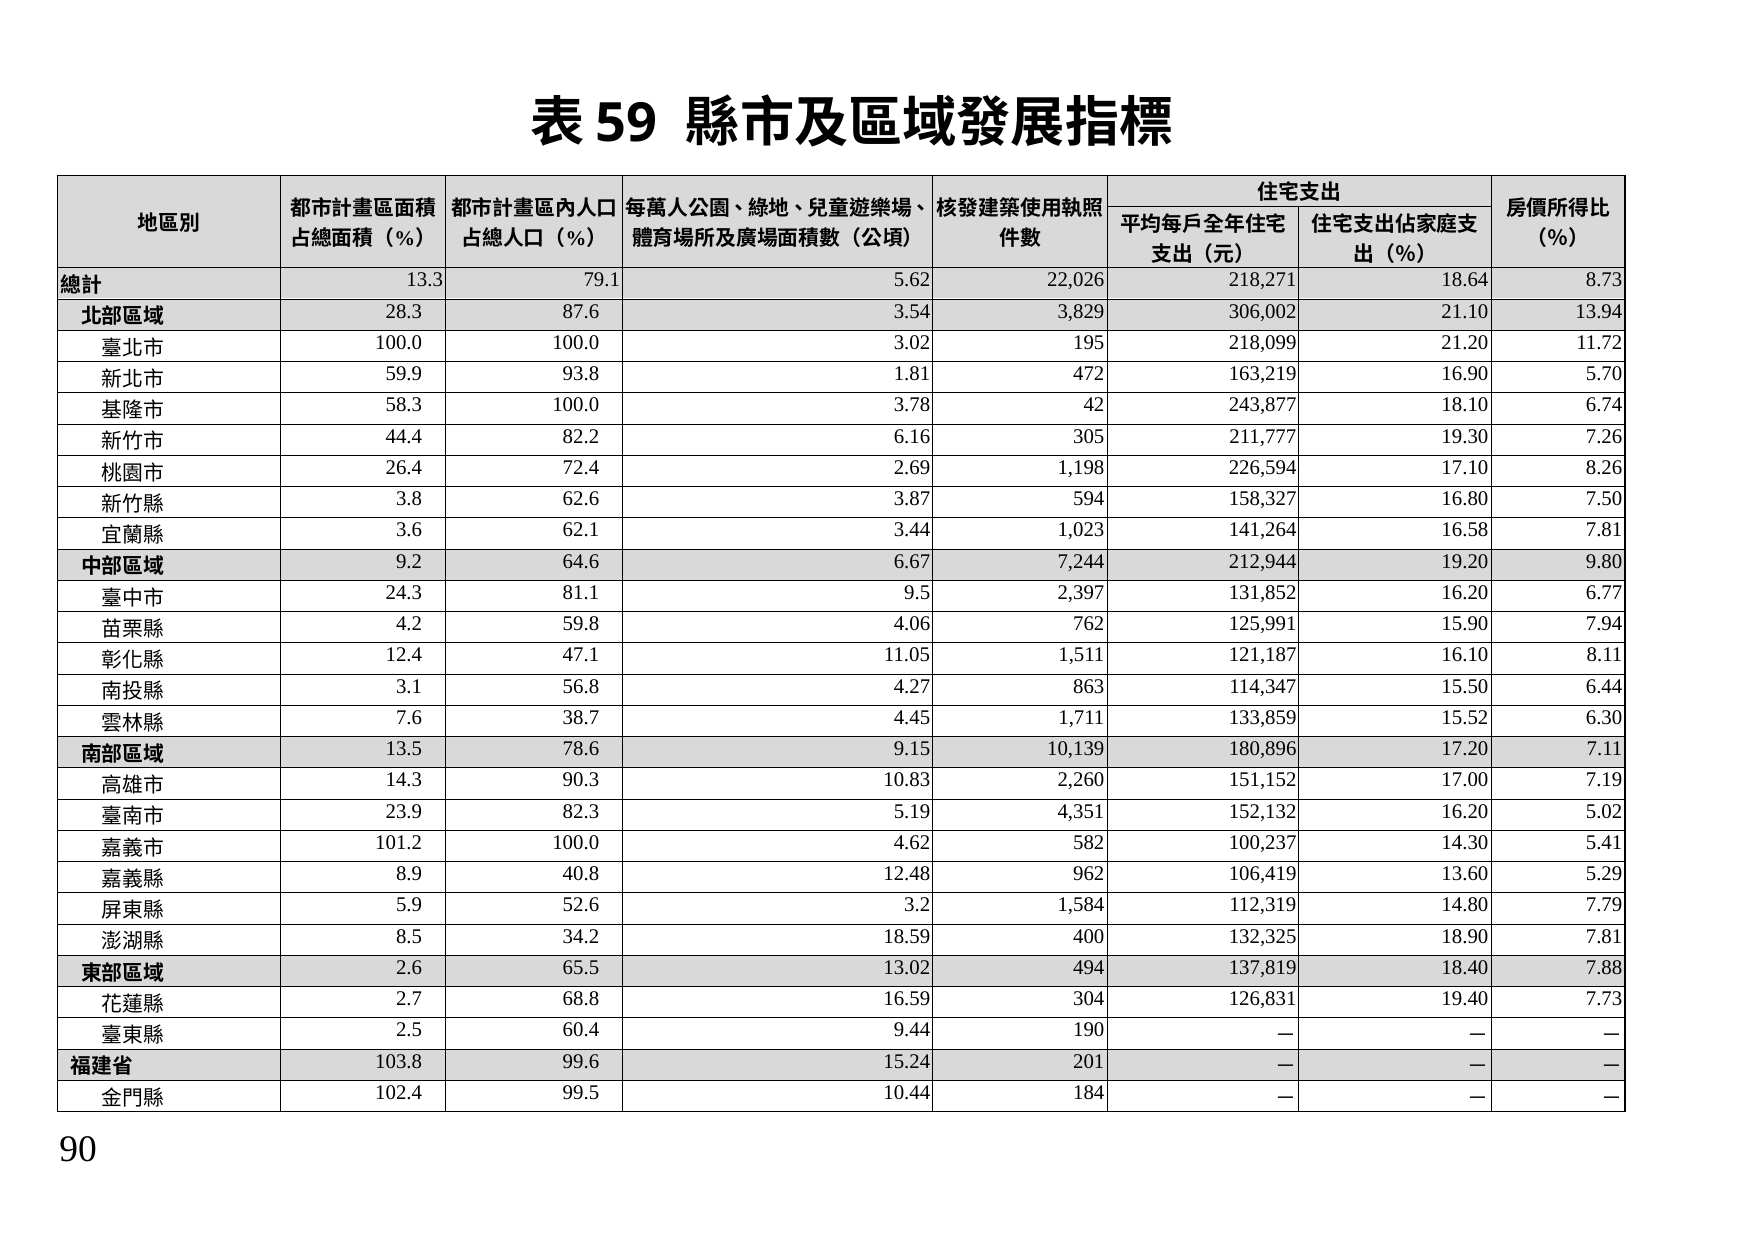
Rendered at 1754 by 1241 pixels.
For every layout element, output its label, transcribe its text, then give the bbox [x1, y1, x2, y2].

table_cell 100.0 [281, 331, 445, 361]
table_cell 99.6 [446, 1050, 622, 1080]
table_cell 42 [933, 393, 1107, 423]
table_cell 305 [933, 425, 1107, 455]
table_cell 141,264 [1108, 518, 1298, 548]
table_cell 6.30 [1492, 706, 1624, 736]
table_cell 59.9 [281, 362, 445, 392]
table_cell 2,397 [933, 581, 1107, 611]
table_cell 13.3 [281, 268, 445, 298]
table_cell 3.6 [281, 518, 445, 548]
table_cell 1,584 [933, 893, 1107, 923]
table_cell 7.11 [1492, 737, 1624, 767]
table_cell 212,944 [1108, 550, 1298, 580]
table_cell 5.62 [623, 268, 932, 298]
table_cell 81.1 [446, 581, 622, 611]
table_cell 嘉義縣 [58, 862, 280, 892]
table_cell 24.3 [281, 581, 445, 611]
table_cell 宜蘭縣 [58, 518, 280, 548]
table_cell 15.50 [1299, 675, 1491, 705]
table_cell 3.87 [623, 487, 932, 517]
table_cell 82.2 [446, 425, 622, 455]
table_cell 苗栗縣 [58, 612, 280, 642]
table_cell 243,877 [1108, 393, 1298, 423]
table_cell 9.80 [1492, 550, 1624, 580]
table_cell 100,237 [1108, 831, 1298, 861]
table_cell 3,829 [933, 300, 1107, 330]
table_cell 3.78 [623, 393, 932, 423]
table_cell 臺東縣 [58, 1018, 280, 1048]
table_cell 3.54 [623, 300, 932, 330]
table_cell 93.8 [446, 362, 622, 392]
table_cell 1,023 [933, 518, 1107, 548]
table_cell 福建省 [58, 1050, 280, 1080]
table_cell 嘉義市 [58, 831, 280, 861]
table_cell － [1492, 1081, 1624, 1111]
table_cell 82.3 [446, 800, 622, 830]
table_cell 112,319 [1108, 893, 1298, 923]
table_cell 17.10 [1299, 456, 1491, 486]
table_cell 4.45 [623, 706, 932, 736]
table_cell 6.74 [1492, 393, 1624, 423]
table_cell 8.11 [1492, 643, 1624, 673]
table_cell 新竹市 [58, 425, 280, 455]
table_cell 10.44 [623, 1081, 932, 1111]
table_cell 5.02 [1492, 800, 1624, 830]
table_cell 18.10 [1299, 393, 1491, 423]
table_cell 2.69 [623, 456, 932, 486]
table_cell 40.8 [446, 862, 622, 892]
table_cell 南部區域 [58, 737, 280, 767]
table_cell 9.15 [623, 737, 932, 767]
table_cell 7,244 [933, 550, 1107, 580]
table_cell 21.10 [1299, 300, 1491, 330]
table_cell 226,594 [1108, 456, 1298, 486]
table_cell 5.41 [1492, 831, 1624, 861]
table_cell 211,777 [1108, 425, 1298, 455]
table_cell 19.40 [1299, 987, 1491, 1017]
table_cell 28.3 [281, 300, 445, 330]
table_cell 962 [933, 862, 1107, 892]
table_header 都市計畫區內人口占總人口（%） [446, 176, 622, 267]
table_cell 13.94 [1492, 300, 1624, 330]
table_cell 22,026 [933, 268, 1107, 298]
table_cell 133,859 [1108, 706, 1298, 736]
table_cell 1,198 [933, 456, 1107, 486]
table_cell － [1108, 1050, 1298, 1080]
table_cell 44.4 [281, 425, 445, 455]
table_cell 38.7 [446, 706, 622, 736]
table_cell 59.8 [446, 612, 622, 642]
table_cell 2.7 [281, 987, 445, 1017]
table_cell 9.5 [623, 581, 932, 611]
table_cell 臺北市 [58, 331, 280, 361]
table_cell 594 [933, 487, 1107, 517]
table_cell － [1108, 1018, 1298, 1048]
table_cell 180,896 [1108, 737, 1298, 767]
table_cell 16.59 [623, 987, 932, 1017]
table_cell 103.8 [281, 1050, 445, 1080]
table_cell 152,132 [1108, 800, 1298, 830]
table_cell 99.5 [446, 1081, 622, 1111]
table_cell 494 [933, 956, 1107, 986]
table_cell 218,099 [1108, 331, 1298, 361]
table_cell 47.1 [446, 643, 622, 673]
table_cell 7.81 [1492, 925, 1624, 955]
table_cell 7.73 [1492, 987, 1624, 1017]
table_cell 195 [933, 331, 1107, 361]
table_cell － [1299, 1081, 1491, 1111]
table_cell 澎湖縣 [58, 925, 280, 955]
table_cell 102.4 [281, 1081, 445, 1111]
table_cell 15.90 [1299, 612, 1491, 642]
table_cell 8.9 [281, 862, 445, 892]
table_cell 16.80 [1299, 487, 1491, 517]
table_cell 304 [933, 987, 1107, 1017]
table_cell 21.20 [1299, 331, 1491, 361]
table_cell 10.83 [623, 768, 932, 798]
table_cell 7.26 [1492, 425, 1624, 455]
table_cell 16.20 [1299, 800, 1491, 830]
table_cell 15.52 [1299, 706, 1491, 736]
table_cell 雲林縣 [58, 706, 280, 736]
table_cell 屏東縣 [58, 893, 280, 923]
table_cell 8.73 [1492, 268, 1624, 298]
table_cell 79.1 [446, 268, 622, 298]
table_cell 100.0 [446, 831, 622, 861]
table_cell 9.2 [281, 550, 445, 580]
table_cell 1.81 [623, 362, 932, 392]
table_cell 3.02 [623, 331, 932, 361]
table_cell 218,271 [1108, 268, 1298, 298]
table_cell 6.77 [1492, 581, 1624, 611]
table_cell 400 [933, 925, 1107, 955]
table_cell 1,511 [933, 643, 1107, 673]
table_cell 7.19 [1492, 768, 1624, 798]
table_cell 68.8 [446, 987, 622, 1017]
table_cell 184 [933, 1081, 1107, 1111]
table_cell 131,852 [1108, 581, 1298, 611]
table_cell 12.48 [623, 862, 932, 892]
table_header 都市計畫區面積占總面積（%） [281, 176, 445, 267]
table_cell 花蓮縣 [58, 987, 280, 1017]
table_cell 17.00 [1299, 768, 1491, 798]
table_cell 3.8 [281, 487, 445, 517]
table_cell 56.8 [446, 675, 622, 705]
table_cell 100.0 [446, 331, 622, 361]
table_cell 125,991 [1108, 612, 1298, 642]
table_cell 106,419 [1108, 862, 1298, 892]
table_cell 11.72 [1492, 331, 1624, 361]
table_cell 100.0 [446, 393, 622, 423]
table_cell 4.2 [281, 612, 445, 642]
table_cell 北部區域 [58, 300, 280, 330]
table_cell － [1299, 1050, 1491, 1080]
table_cell 132,325 [1108, 925, 1298, 955]
table_cell 11.05 [623, 643, 932, 673]
table_cell 臺中市 [58, 581, 280, 611]
table_cell 16.58 [1299, 518, 1491, 548]
table_cell 52.6 [446, 893, 622, 923]
table_cell 90.3 [446, 768, 622, 798]
table_cell 3.1 [281, 675, 445, 705]
table_cell 19.30 [1299, 425, 1491, 455]
table_cell 彰化縣 [58, 643, 280, 673]
table_cell 7.94 [1492, 612, 1624, 642]
table_cell 1,711 [933, 706, 1107, 736]
table_cell 863 [933, 675, 1107, 705]
table_cell 2.6 [281, 956, 445, 986]
table_cell 101.2 [281, 831, 445, 861]
table_cell 5.19 [623, 800, 932, 830]
table_cell 16.10 [1299, 643, 1491, 673]
table_cell 4.27 [623, 675, 932, 705]
table_cell 472 [933, 362, 1107, 392]
table_cell 62.1 [446, 518, 622, 548]
table_cell 6.16 [623, 425, 932, 455]
table_cell 平均每戶全年住宅支出（元） [1108, 207, 1298, 267]
table_header 住宅支出 [1108, 176, 1491, 206]
table_header 地區別 [58, 176, 280, 267]
table_cell 南投縣 [58, 675, 280, 705]
table_header 核發建築使用執照件數 [933, 176, 1107, 267]
table_cell － [1299, 1018, 1491, 1048]
table_cell 58.3 [281, 393, 445, 423]
table_cell 5.29 [1492, 862, 1624, 892]
table_cell 住宅支出佔家庭支出（％） [1299, 207, 1491, 267]
table_cell 10,139 [933, 737, 1107, 767]
table_cell 高雄市 [58, 768, 280, 798]
table_cell 16.90 [1299, 362, 1491, 392]
table_cell 8.26 [1492, 456, 1624, 486]
table_cell 7.81 [1492, 518, 1624, 548]
table_cell 16.20 [1299, 581, 1491, 611]
table_cell 14.3 [281, 768, 445, 798]
table_cell 14.80 [1299, 893, 1491, 923]
table_cell 2.5 [281, 1018, 445, 1048]
table_cell 17.20 [1299, 737, 1491, 767]
table_cell 9.44 [623, 1018, 932, 1048]
table_cell 東部區域 [58, 956, 280, 986]
table_cell 4.06 [623, 612, 932, 642]
table_cell 臺南市 [58, 800, 280, 830]
subtitle 表59 縣市及區域發展指標 [59, 62, 1639, 174]
table_cell 4,351 [933, 800, 1107, 830]
table_cell 18.59 [623, 925, 932, 955]
table_cell 3.44 [623, 518, 932, 548]
table_cell 2,260 [933, 768, 1107, 798]
table_cell 14.30 [1299, 831, 1491, 861]
table_cell 158,327 [1108, 487, 1298, 517]
table_cell 桃園市 [58, 456, 280, 486]
table_cell 新北市 [58, 362, 280, 392]
table_cell 4.62 [623, 831, 932, 861]
table_cell 12.4 [281, 643, 445, 673]
table_cell 26.4 [281, 456, 445, 486]
table_cell 151,152 [1108, 768, 1298, 798]
table_cell 6.67 [623, 550, 932, 580]
table_cell 7.6 [281, 706, 445, 736]
table_cell 8.5 [281, 925, 445, 955]
table_cell 65.5 [446, 956, 622, 986]
table_cell 13.02 [623, 956, 932, 986]
table_cell 762 [933, 612, 1107, 642]
table_cell 114,347 [1108, 675, 1298, 705]
table_cell 163,219 [1108, 362, 1298, 392]
table_header 房價所得比（％） [1492, 176, 1624, 267]
table_cell 582 [933, 831, 1107, 861]
table_cell 中部區域 [58, 550, 280, 580]
table_cell 基隆市 [58, 393, 280, 423]
table_cell 13.5 [281, 737, 445, 767]
table_cell 19.20 [1299, 550, 1491, 580]
table_cell 34.2 [446, 925, 622, 955]
table_cell 62.6 [446, 487, 622, 517]
table_cell 5.9 [281, 893, 445, 923]
table_cell 306,002 [1108, 300, 1298, 330]
table_cell － [1492, 1050, 1624, 1080]
table_cell 87.6 [446, 300, 622, 330]
table_cell 60.4 [446, 1018, 622, 1048]
table_cell 72.4 [446, 456, 622, 486]
table_cell 金門縣 [58, 1081, 280, 1111]
table_cell － [1108, 1081, 1298, 1111]
table_cell 121,187 [1108, 643, 1298, 673]
table_cell 6.44 [1492, 675, 1624, 705]
table_cell 18.40 [1299, 956, 1491, 986]
table_cell 137,819 [1108, 956, 1298, 986]
table_cell 190 [933, 1018, 1107, 1048]
table_cell 64.6 [446, 550, 622, 580]
table_cell 總計 [58, 268, 280, 298]
table_header 每萬人公園、綠地、兒童遊樂場、體育場所及廣場面積數（公頃） [623, 176, 932, 267]
table_cell 18.64 [1299, 268, 1491, 298]
table_cell 15.24 [623, 1050, 932, 1080]
table_cell 新竹縣 [58, 487, 280, 517]
table_cell 7.50 [1492, 487, 1624, 517]
table_cell 7.88 [1492, 956, 1624, 986]
table_cell 23.9 [281, 800, 445, 830]
table_cell － [1492, 1018, 1624, 1048]
table_cell 13.60 [1299, 862, 1491, 892]
table_cell 5.70 [1492, 362, 1624, 392]
table_cell 201 [933, 1050, 1107, 1080]
table_cell 126,831 [1108, 987, 1298, 1017]
table_cell 78.6 [446, 737, 622, 767]
table_cell 3.2 [623, 893, 932, 923]
table_cell 7.79 [1492, 893, 1624, 923]
table_cell 18.90 [1299, 925, 1491, 955]
